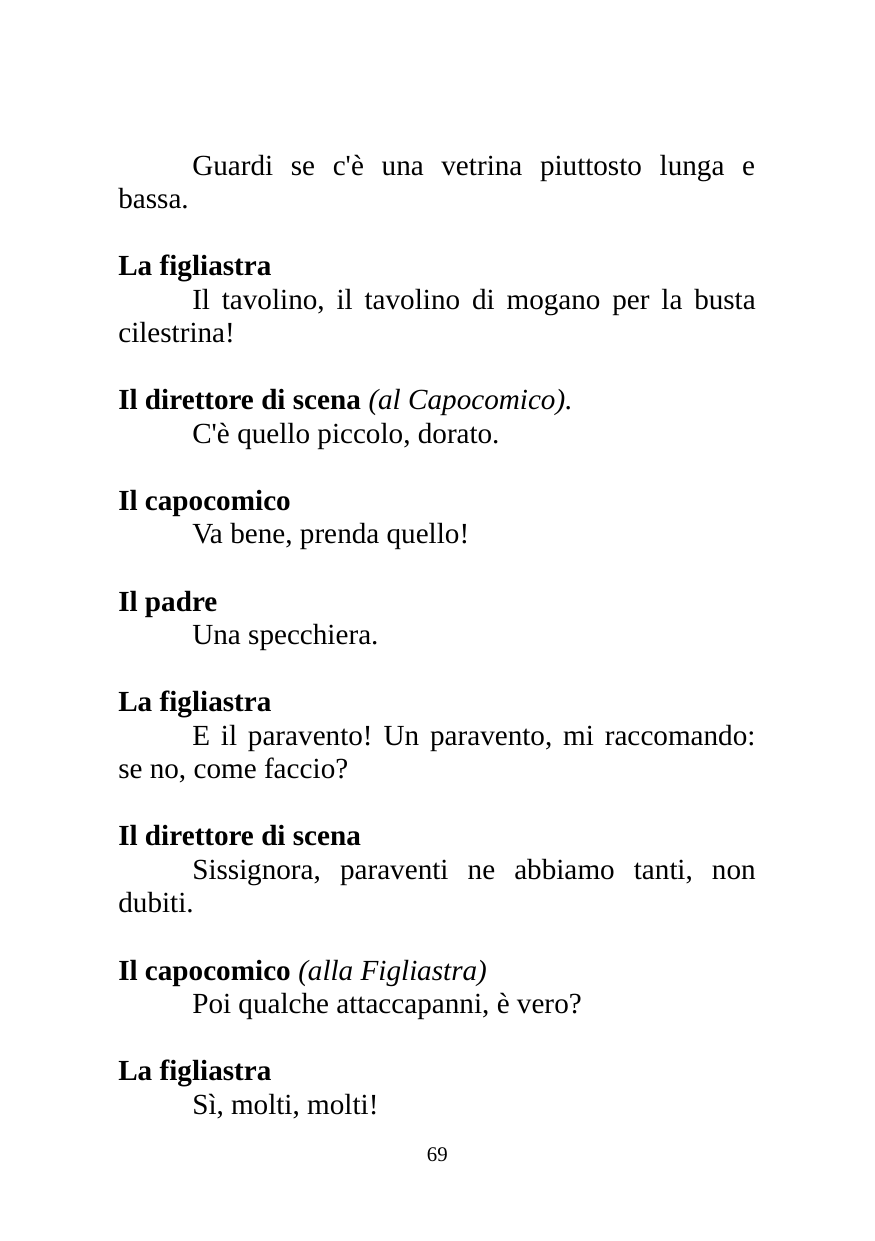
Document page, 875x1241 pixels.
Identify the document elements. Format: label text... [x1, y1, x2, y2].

text C'è quello piccolo, dorato. [118, 416, 756, 449]
text E il paravento! Un paravento, mi raccomando: se no, come faccio? [118, 718, 756, 785]
text Sì, molti, molti! [118, 1087, 756, 1120]
text Una specchiera. [118, 617, 756, 651]
text Il tavolino, il tavolino di mogano per la busta cilestrina! [118, 282, 756, 349]
text Sissignora, paraventi ne abbiamo tanti, non dubiti. [118, 852, 756, 919]
text Il direttore di scena [118, 818, 756, 852]
text Guardi se c'è una vetrina piuttosto lunga e bassa. [118, 148, 756, 215]
text Poi qualche attaccapanni, è vero? [118, 986, 756, 1020]
text Il capocomico (alla Figliastra) [118, 953, 756, 986]
text La figliastra [118, 1053, 756, 1087]
text Va bene, prenda quello! [118, 517, 756, 550]
text La figliastra [118, 248, 756, 282]
text La figliastra [118, 684, 756, 718]
text Il capocomico [118, 483, 756, 517]
text Il direttore di scena (al Capocomico). [118, 382, 756, 416]
text Il padre [118, 584, 756, 617]
